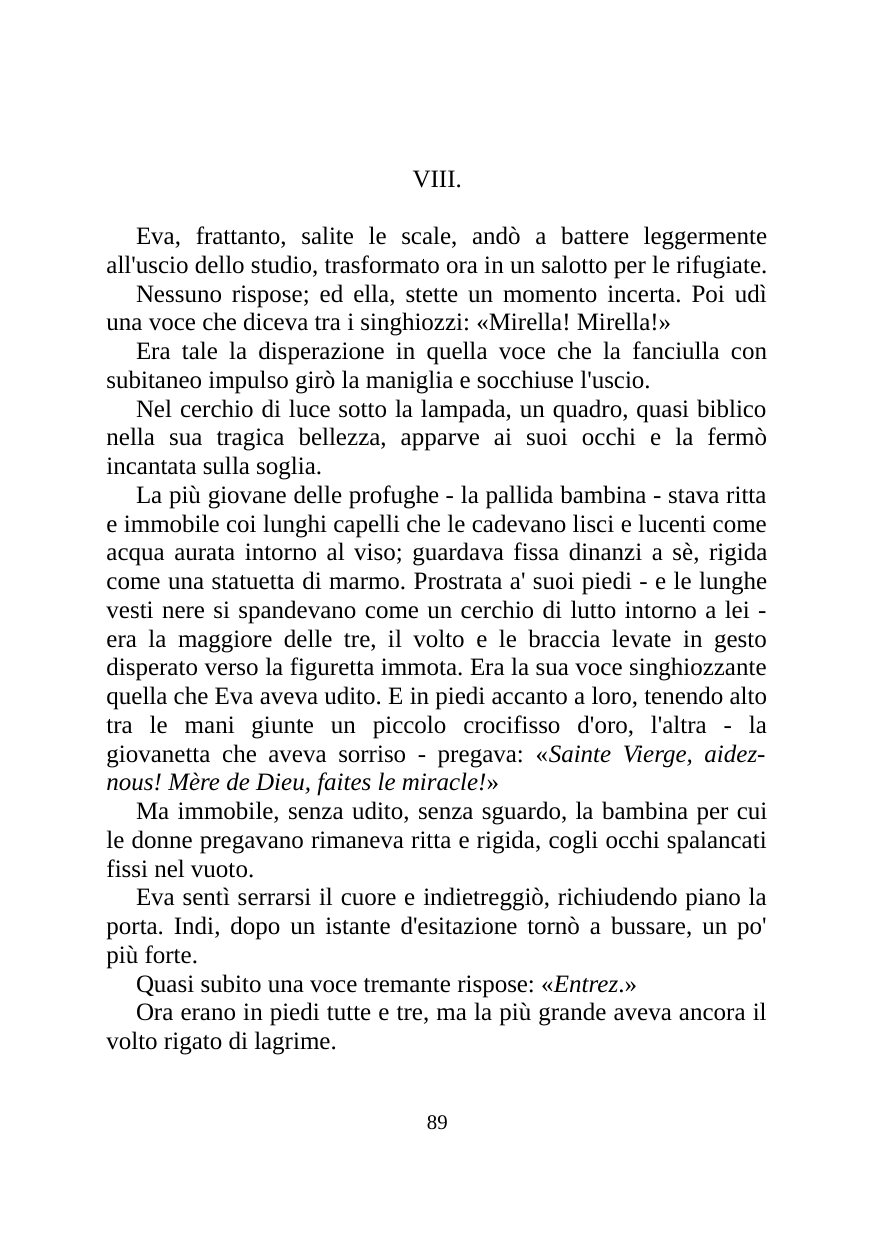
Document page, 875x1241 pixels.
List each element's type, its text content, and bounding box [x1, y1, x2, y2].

text La più giovane delle profughe - la pallida bambina - stava ritta e immobile coi lunghi capelli che le cadevano lisci e lucenti come acqua aurata intorno al viso; guardava fissa dinanzi a sè, rigida come una statuetta di marmo. Prostrata a' suoi piedi - e le lunghe vesti nere si spandevano come un cerchio di lutto intorno a lei - era la maggiore delle tre, il volto e le braccia levate in gesto disperato verso la figuretta immota. Era la sua voce singhiozzante quella che Eva aveva udito. E in piedi accanto a loro, tenendo alto tra le mani giunte un piccolo crocifisso d'oro, l'altra - la giovanetta che aveva sorriso - pregava: «Sainte Vierge, aidez-nous! Mère de Dieu, faites le miracle!» [106, 480, 768, 796]
text Ma immobile, senza udito, senza sguardo, la bambina per cui le donne pregavano rimaneva ritta e rigida, cogli occhi spalancati fissi nel vuoto. [106, 796, 768, 882]
text Ora erano in piedi tutte e tre, ma la più grande aveva ancora il volto rigato di lagrime. [106, 997, 768, 1055]
text Eva, frattanto, salite le scale, andò a battere leggermente all'uscio dello studio, trasformato ora in un salotto per le rifugiate. [106, 221, 768, 279]
text VIII. [106, 164, 768, 192]
text Era tale la disperazione in quella voce che la fanciulla con subitaneo impulso girò la maniglia e socchiuse l'uscio. [106, 336, 768, 394]
text Nel cerchio di luce sotto la lampada, un quadro, quasi biblico nella sua tragica bellezza, apparve ai suoi occhi e la fermò incantata sulla soglia. [106, 394, 768, 480]
text Nessuno rispose; ed ella, stette un momento incerta. Poi udì una voce che diceva tra i singhiozzi: «Mirella! Mirella!» [106, 279, 768, 336]
text Eva sentì serrarsi il cuore e indietreggiò, richiudendo piano la porta. Indi, dopo un istante d'esitazione tornò a bussare, un po' più forte. [106, 882, 768, 969]
text Quasi subito una voce tremante rispose: «Entrez.» [106, 969, 768, 997]
